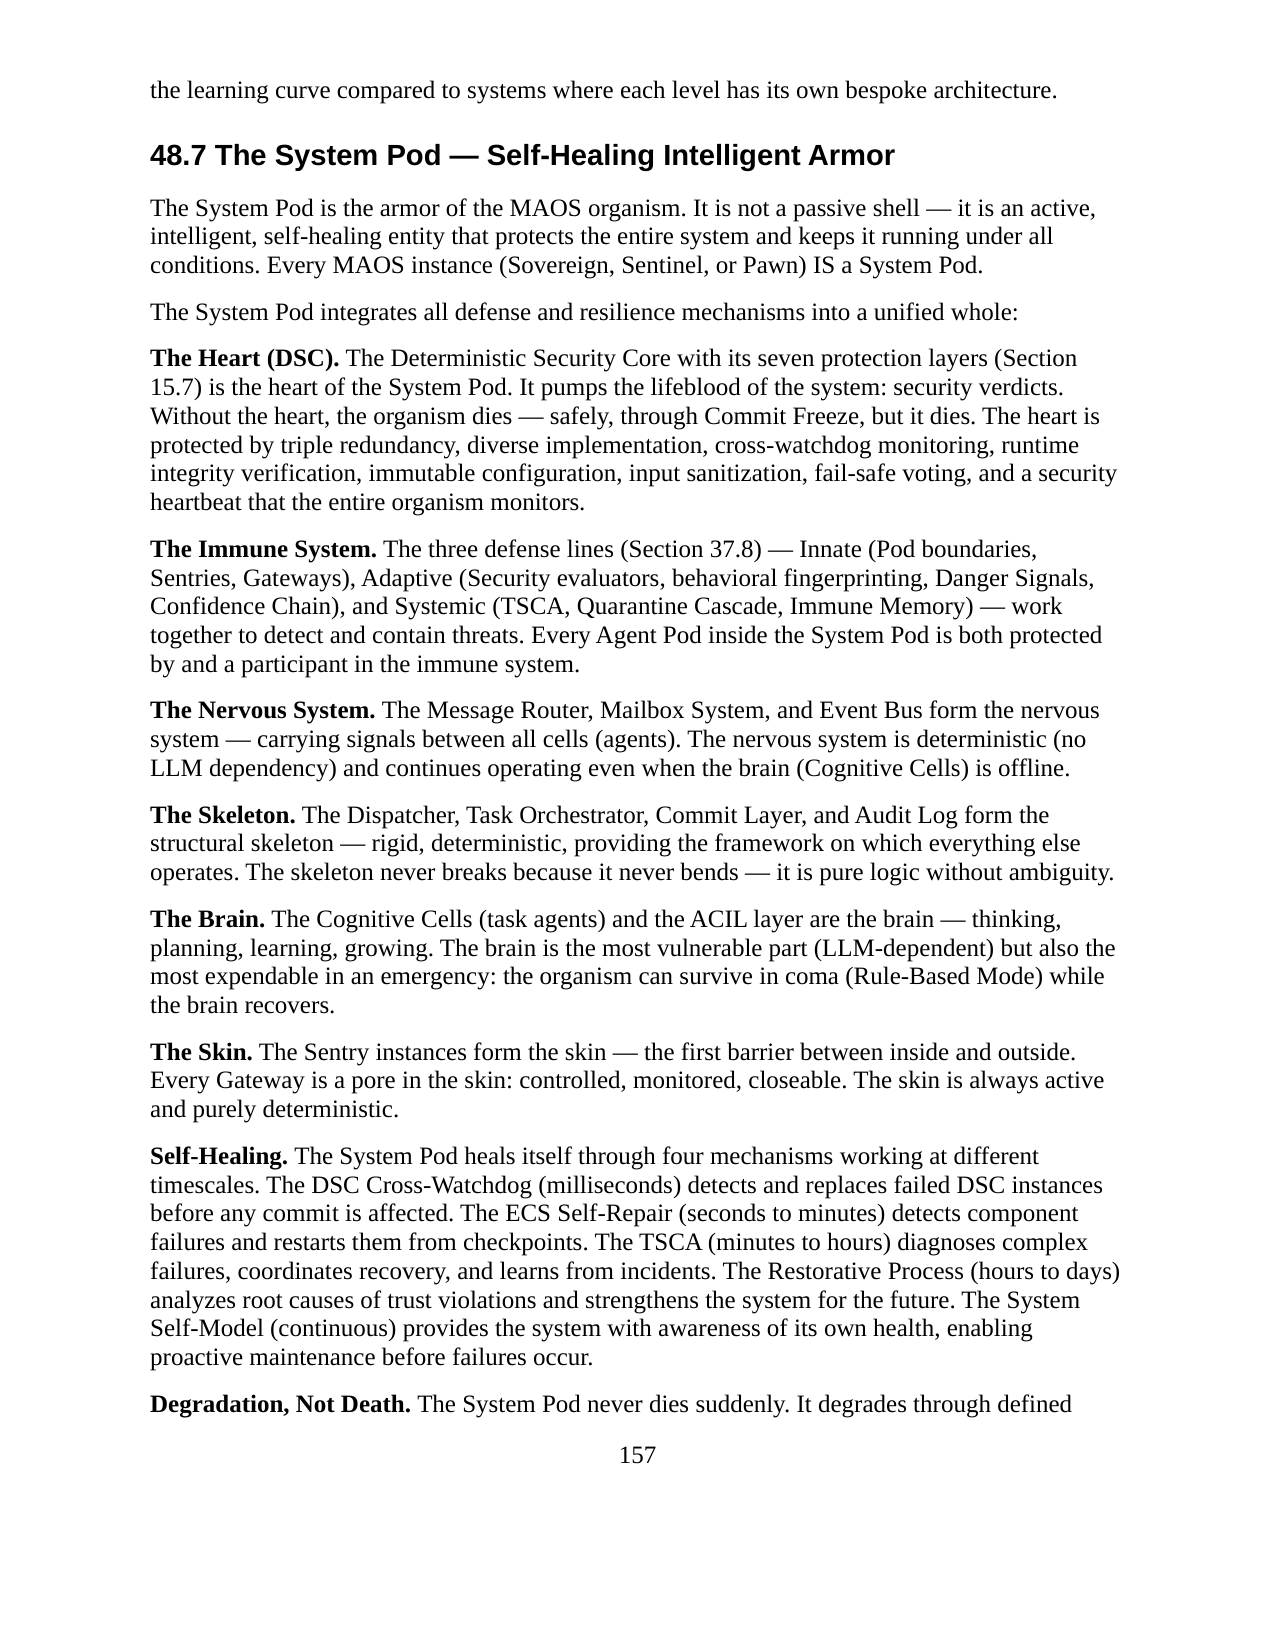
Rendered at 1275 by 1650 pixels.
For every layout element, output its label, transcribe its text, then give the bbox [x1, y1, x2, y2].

text the learning curve compared to systems where each level has its own bespoke architecture. [150, 75, 1125, 104]
text The Immune System. The three defense lines (Section 37.8) — Innate (Pod boundaries, Sentries, Gateways), Adaptive (Security evaluators, behavioral fingerprinting, Danger Signals, Confidence Chain), and Systemic (TSCA, Quarantine Cascade, Immune Memory) — work together to detect and contain threats. Every Agent Pod inside the System Pod is both protected by and a participant in the immune system. [150, 534, 1125, 678]
text The System Pod integrates all defense and resilience mechanisms into a unified whole: [150, 297, 1125, 326]
text The System Pod is the armor of the MAOS organism. It is not a passive shell — it is an active, intelligent, self-healing entity that protects the entire system and keeps it running under all conditions. Every MAOS instance (Sovereign, Sentinel, or Pawn) IS a System Pod. [150, 193, 1125, 279]
text The Nervous System. The Message Router, Mailbox System, and Event Bus form the nervous system — carrying signals between all cells (agents). The nervous system is deterministic (no LLM dependency) and continues operating even when the brain (Cognitive Cells) is offline. [150, 696, 1125, 782]
text Degradation, Not Death. The System Pod never dies suddenly. It degrades through defined [150, 1389, 1125, 1418]
text The Skeleton. The Dispatcher, Task Orchestrator, Commit Layer, and Audit Log form the structural skeleton — rigid, deterministic, providing the framework on which everything else operates. The skeleton never breaks because it never bends — it is pure logic without ambiguity. [150, 800, 1125, 886]
text The Brain. The Cognitive Cells (task agents) and the ACIL layer are the brain — thinking, planning, learning, growing. The brain is the most vulnerable part (LLM-dependent) but also the most expendable in an emergency: the organism can survive in coma (Rule-Based Mode) while the brain recovers. [150, 904, 1125, 1019]
text Self-Healing. The System Pod heals itself through four mechanisms working at different timescales. The DSC Cross-Watchdog (milliseconds) detects and replaces failed DSC instances before any commit is affected. The ECS Self-Repair (seconds to minutes) detects component failures and restarts them from checkpoints. The TSCA (minutes to hours) diagnoses complex failures, coordinates recovery, and learns from incidents. The Restorative Process (hours to days) analyzes root causes of trust violations and strengthens the system for the future. The System Self-Model (continuous) provides the system with awareness of its own health, enabling proactive maintenance before failures occur. [150, 1141, 1125, 1371]
subtitle 48.7 The System Pod — Self-Healing Intelligent Armor [150, 138, 1125, 171]
text The Heart (DSC). The Deterministic Security Core with its seven protection layers (Section 15.7) is the heart of the System Pod. It pumps the lifeblood of the system: security verdicts. Without the heart, the organism dies — safely, through Commit Freeze, but it dies. The heart is protected by triple redundancy, diverse implementation, cross-watchdog monitoring, runtime integrity verification, immutable configuration, input sanitization, fail-safe voting, and a security heartbeat that the entire organism monitors. [150, 343, 1125, 516]
text The Skin. The Sentry instances form the skin — the first barrier between inside and outside. Every Gateway is a pore in the skin: controlled, monitored, closeable. The skin is always active and purely deterministic. [150, 1037, 1125, 1123]
